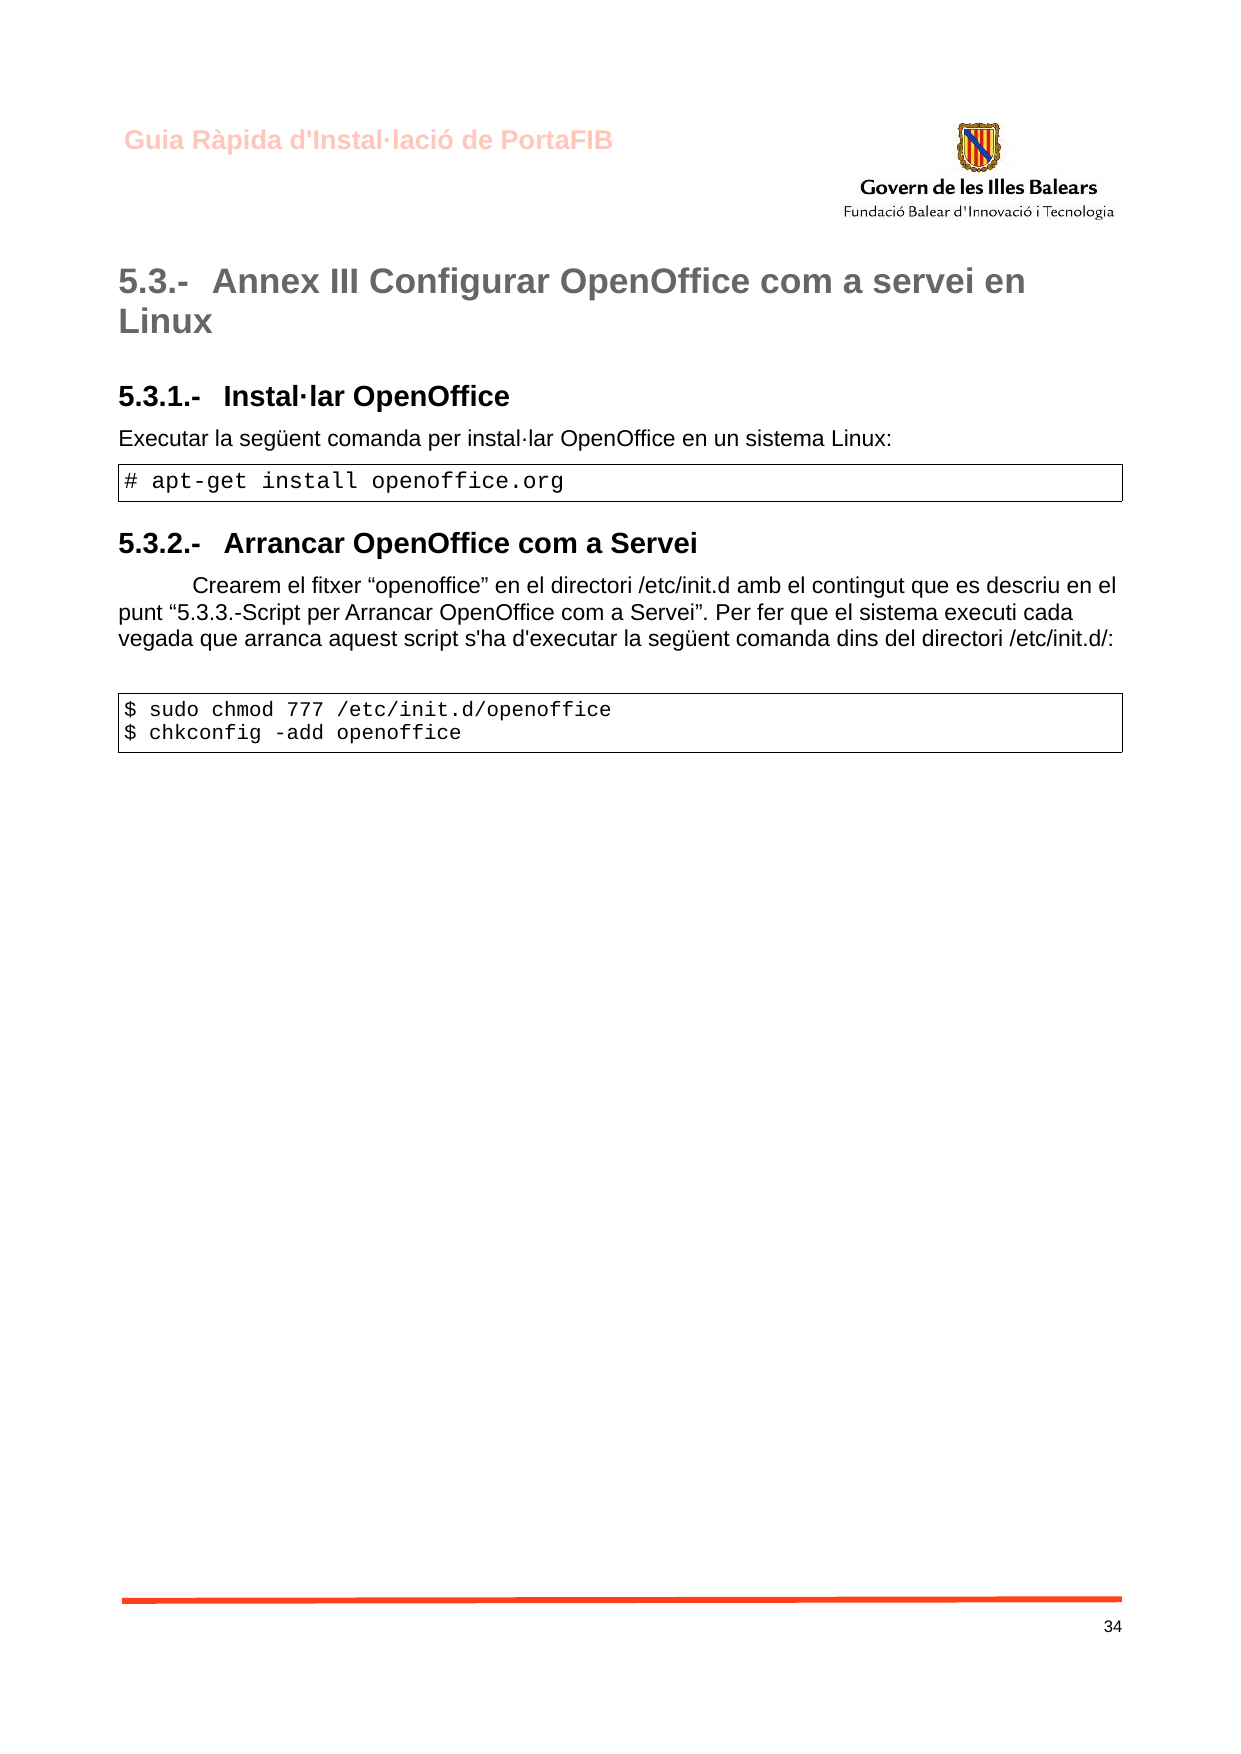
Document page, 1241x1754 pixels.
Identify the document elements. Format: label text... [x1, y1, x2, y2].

picture [840, 123, 1117, 220]
table_header $ sudo chmod 777 /etc/init.d/openoffice $ chkconfig -add openoffice [119, 694, 1122, 752]
subtitle Annex III Configurar OpenOffice com a servei en Linux [118, 260, 1122, 341]
subtitle Arrancar OpenOffice com a Servei [118, 526, 1122, 560]
subtitle Instal·lar OpenOffice [118, 379, 1122, 412]
table_header # apt-get install openoffice.org [119, 465, 1122, 501]
text Executar la següent comanda per instal·lar OpenOffice en un sistema Linux: [118, 425, 1122, 451]
text Crearem el fitxer “openoffice” en el directori /etc/init.d amb el contingut que es descriu en el punt “5.3.3.-Script per Arrancar OpenOffice com a Servei”. Per fer que el sistema executi cada vegada que arranca aquest script s'ha d'executar la següent comanda dins del directori /etc/init.d/: [118, 572, 1122, 651]
